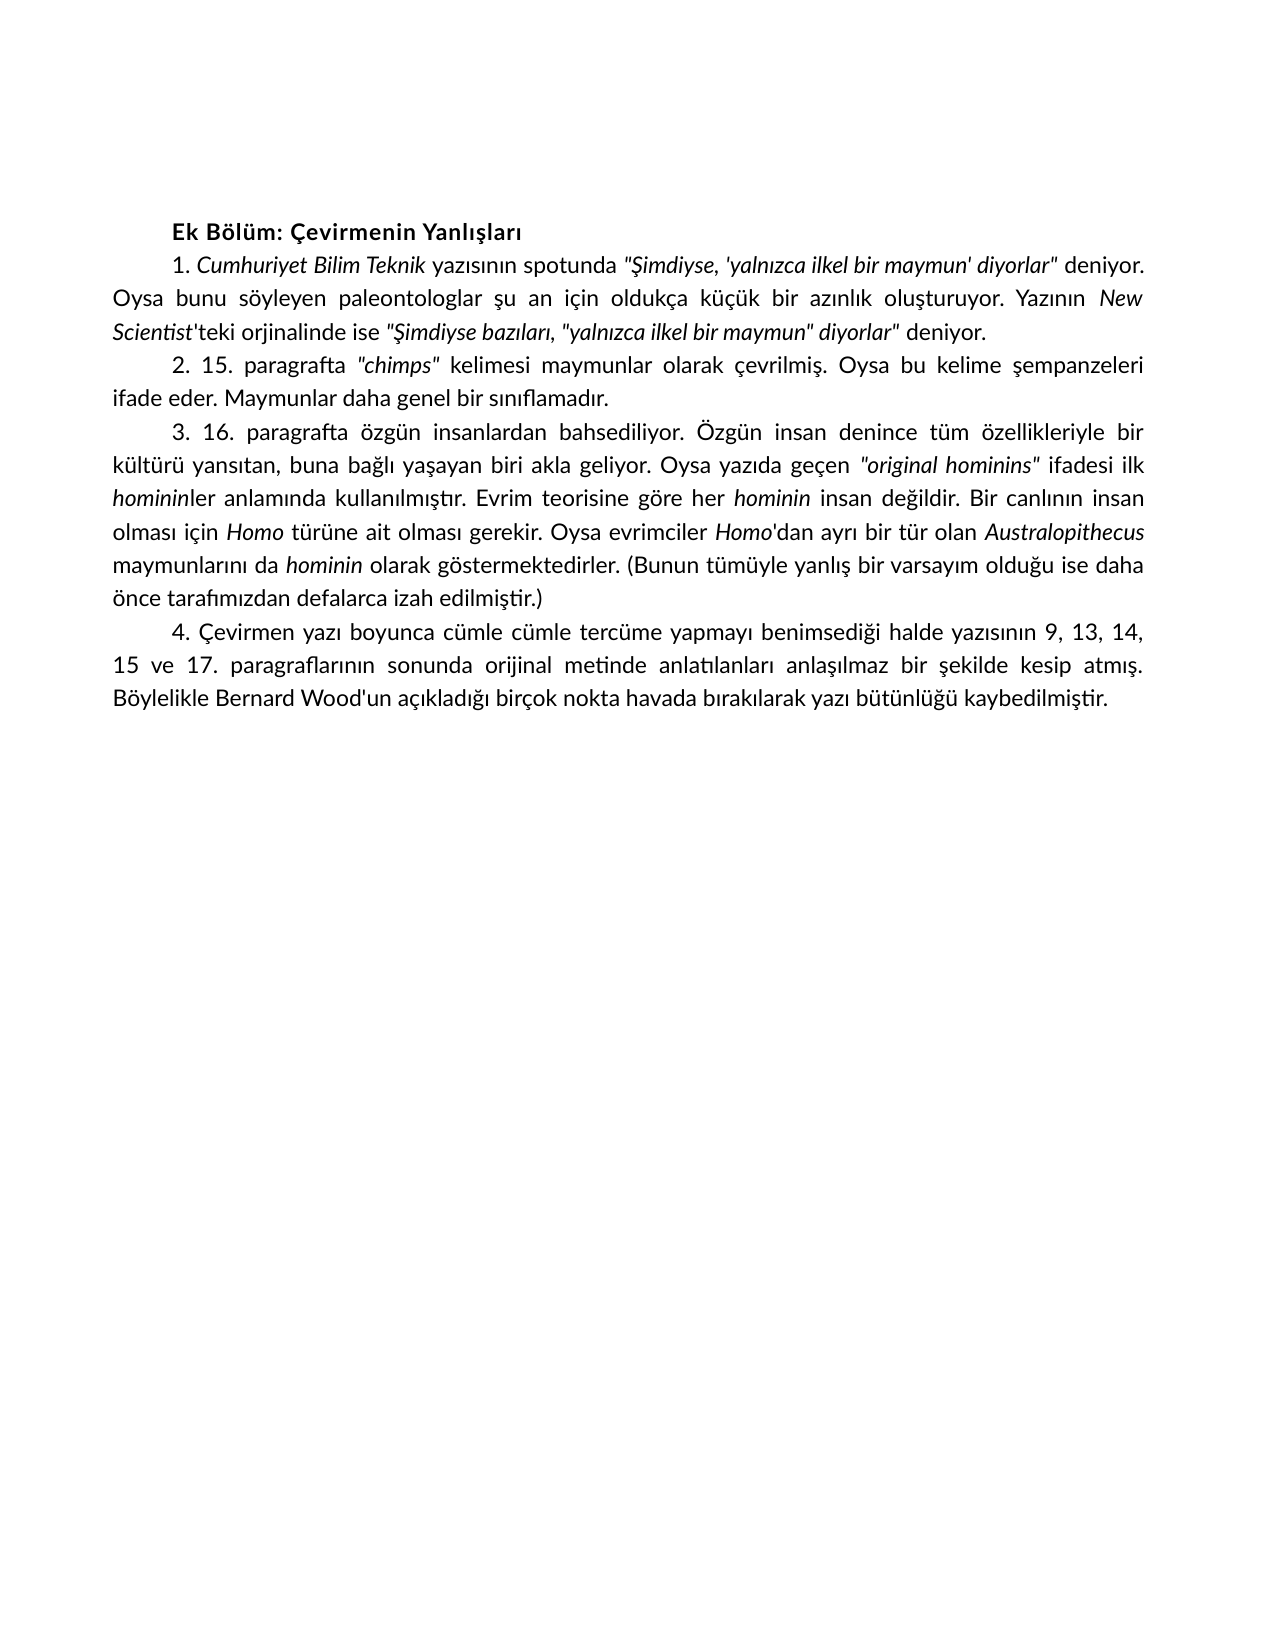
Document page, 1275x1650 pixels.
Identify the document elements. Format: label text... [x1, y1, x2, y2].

text 4. Çevirmen yazı boyunca cümle cümle tercüme yapmayı benimsediği halde yazısının 9, 13, 14, 15 ve 17. paragraflarının sonunda orijinal metinde anlatılanları anlaşılmaz bir şekilde kesip atmış. Böylelikle Bernard Wood'un açıkladığı birçok nokta havada bırakılarak yazı bütünlüğü kaybedilmiştir. [112, 613, 1145, 713]
text 3. 16. paragrafta özgün insanlardan bahsediliyor. Özgün insan denince tüm özellikleriyle bir kültürü yansıtan, buna bağlı yaşayan biri akla geliyor. Oysa yazıda geçen "original hominins" ifadesi ilk homininler anlamında kullanılmıştır. Evrim teorisine göre her hominin insan değildir. Bir canlının insan olması için Homo türüne ait olması gerekir. Oysa evrimciler Homo'dan ayrı bir tür olan Australopithecus maymunlarını da hominin olarak göstermektedirler. (Bunun tümüyle yanlış bir varsayım olduğu ise daha önce tarafımızdan defalarca izah edilmiştir.) [112, 413, 1145, 613]
text Ek Bölüm: Çevirmenin Yanlışları [112, 213, 1145, 247]
text 2. 15. paragrafta "chimps" kelimesi maymunlar olarak çevrilmiş. Oysa bu kelime şempanzeleri ifade eder. Maymunlar daha genel bir sınıflamadır. [112, 347, 1145, 413]
text 1. Cumhuriyet Bilim Teknik yazısının spotunda "Şimdiyse, 'yalnızca ilkel bir maymun' diyorlar" deniyor. Oysa bunu söyleyen paleontologlar şu an için oldukça küçük bir azınlık oluşturuyor. Yazının New Scientist'teki orjinalinde ise "Şimdiyse bazıları, "yalnızca ilkel bir maymun" diyorlar" deniyor. [112, 247, 1145, 347]
